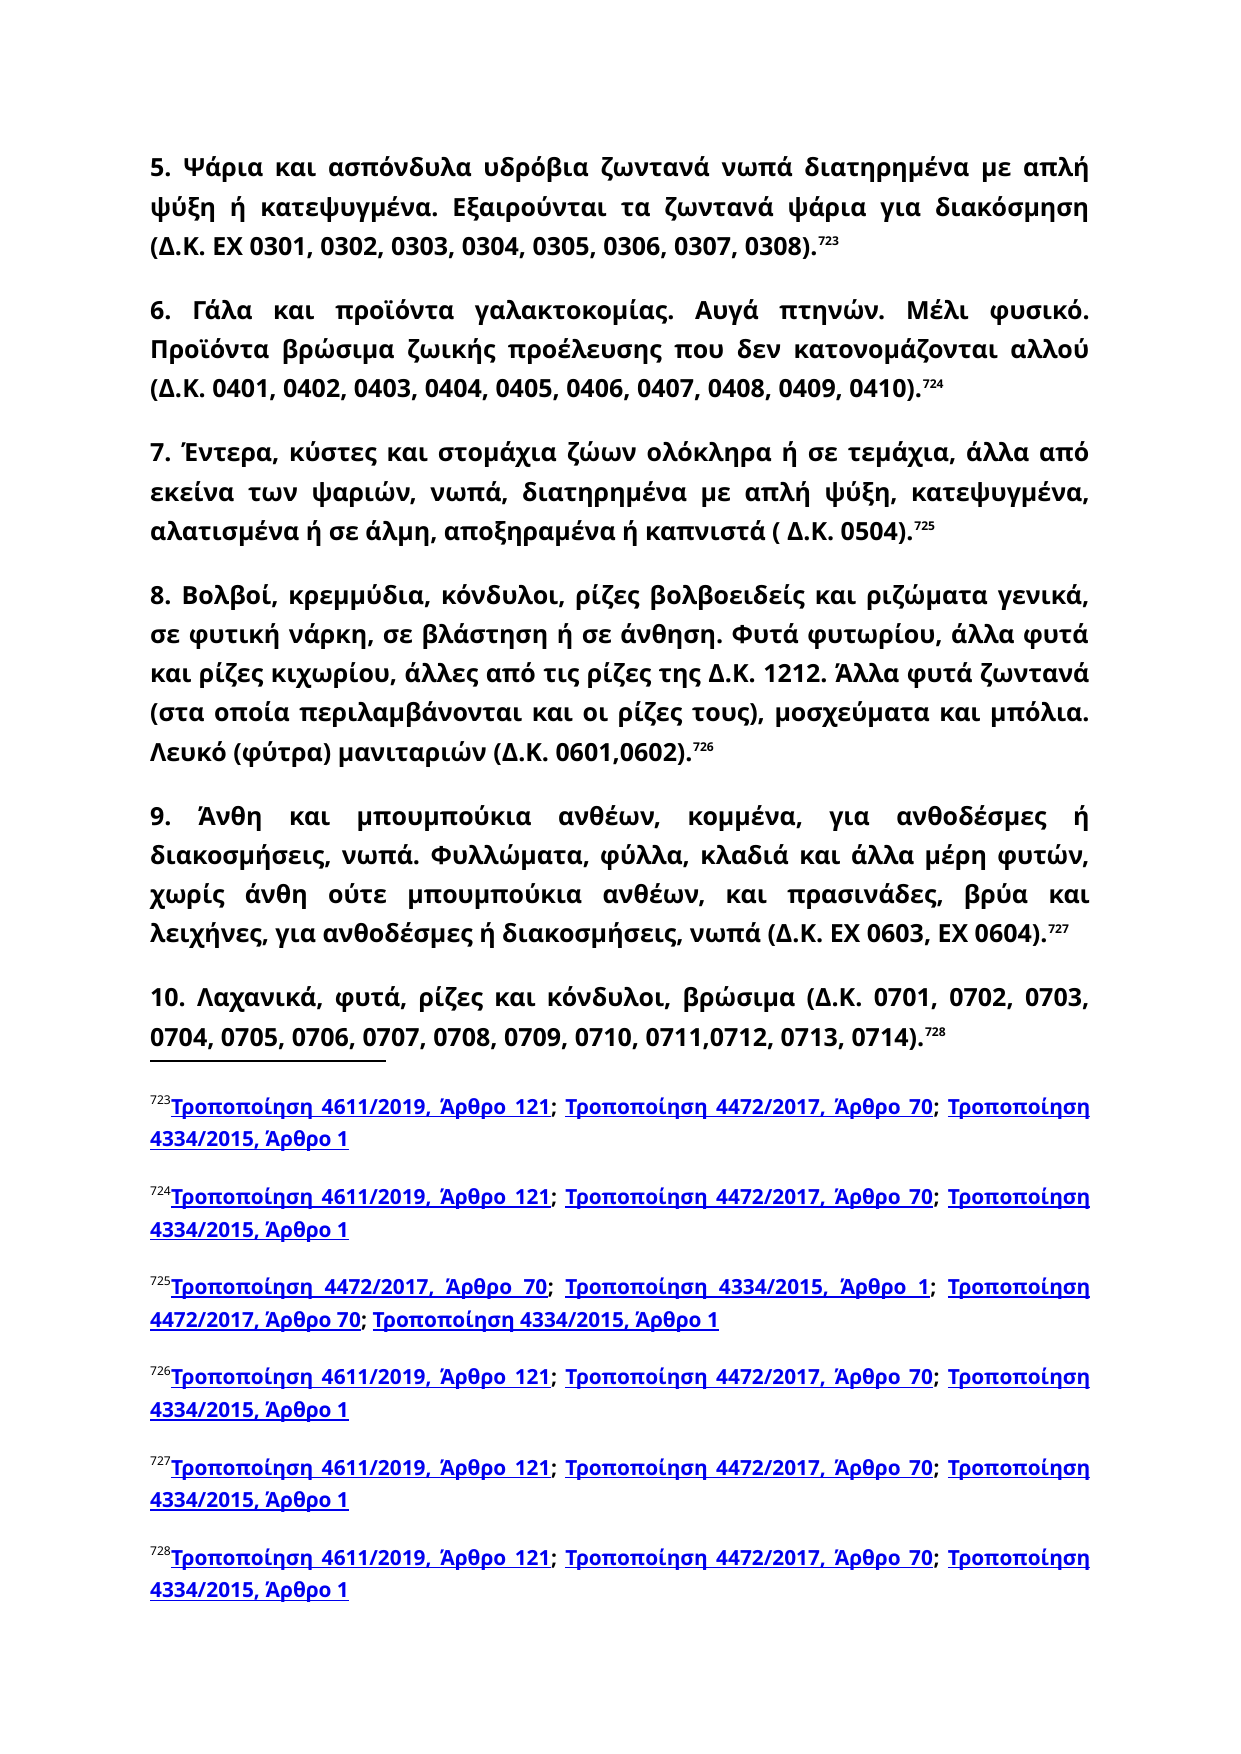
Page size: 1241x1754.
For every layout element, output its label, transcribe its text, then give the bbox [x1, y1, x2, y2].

text Τροποποίηση 4611/2019, Άρθρο 121; Τροποποίηση 4472/2017, Άρθρο 70; Τροποποίηση 4334/2015, Άρθρο 1 [150, 1453, 1090, 1514]
text Τροποποίηση 4611/2019, Άρθρο 121; Τροποποίηση 4472/2017, Άρθρο 70; Τροποποίηση 4334/2015, Άρθρο 1 [150, 1362, 1090, 1423]
text 8. Βολβοί, κρεμμύδια, κόνδυλοι, ρίζες βολβοειδείς και ριζώματα γενικά, σε φυτική νάρκη, σε βλάστηση ή σε άνθηση. Φυτά φυτωρίου, άλλα φυτά και ρίζες κιχωρίου, άλλες από τις ρίζες της Δ.Κ. 1212. Άλλα φυτά ζωντανά (στα οποία περιλαμβάνονται και οι ρίζες τους), μοσχεύματα και μπόλια. Λευκό (φύτρα) μανιταριών (Δ.Κ. 0601,0602). [150, 577, 1090, 768]
text 10. Λαχανικά, φυτά, ρίζες και κόνδυλοι, βρώσιμα (Δ.Κ. 0701, 0702, 0703, 0704, 0705, 0706, 0707, 0708, 0709, 0710, 0711,0712, 0713, 0714). [150, 980, 1090, 1053]
text 7. Έντερα, κύστες και στομάχια ζώων ολόκληρα ή σε τεμάχια, άλλα από εκείνα των ψαριών, νωπά, διατηρημένα με απλή ψύξη, κατεψυγμένα, αλατισμένα ή σε άλμη, αποξηραμένα ή καπνιστά ( Δ.Κ. 0504). [150, 435, 1090, 547]
text 5. Ψάρια και ασπόνδυλα υδρόβια ζωντανά νωπά διατηρημένα με απλή ψύξη ή κατεψυγμένα. Εξαιρούνται τα ζωντανά ψάρια για διακόσμηση (Δ.Κ. ΕΧ 0301, 0302, 0303, 0304, 0305, 0306, 0307, 0308). [150, 150, 1090, 262]
text Τροποποίηση 4472/2017, Άρθρο 70; Τροποποίηση 4334/2015, Άρθρο 1; Τροποποίηση 4472/2017, Άρθρο 70; Τροποποίηση 4334/2015, Άρθρο 1 [150, 1272, 1090, 1333]
text Τροποποίηση 4611/2019, Άρθρο 121; Τροποποίηση 4472/2017, Άρθρο 70; Τροποποίηση 4334/2015, Άρθρο 1 [150, 1182, 1090, 1243]
text 9. Άνθη και μπουμπούκια ανθέων, κομμένα, για ανθοδέσμες ή διακοσμήσεις, νωπά. Φυλλώματα, φύλλα, κλαδιά και άλλα μέρη φυτών, χωρίς άνθη ούτε μπουμπούκια ανθέων, και πρασινάδες, βρύα και λειχήνες, για ανθοδέσμες ή διακοσμήσεις, νωπά (Δ.Κ. ΕΧ 0603, ΕΧ 0604). [150, 798, 1090, 950]
text Τροποποίηση 4611/2019, Άρθρο 121; Τροποποίηση 4472/2017, Άρθρο 70; Τροποποίηση 4334/2015, Άρθρο 1 [150, 1092, 1090, 1153]
text 6. Γάλα και προϊόντα γαλακτοκομίας. Αυγά πτηνών. Μέλι φυσικό. Προϊόντα βρώσιμα ζωικής προέλευσης που δεν κατονομάζονται αλλού (Δ.Κ. 0401, 0402, 0403, 0404, 0405, 0406, 0407, 0408, 0409, 0410). [150, 292, 1090, 405]
text Τροποποίηση 4611/2019, Άρθρο 121; Τροποποίηση 4472/2017, Άρθρο 70; Τροποποίηση 4334/2015, Άρθρο 1 [150, 1543, 1090, 1604]
